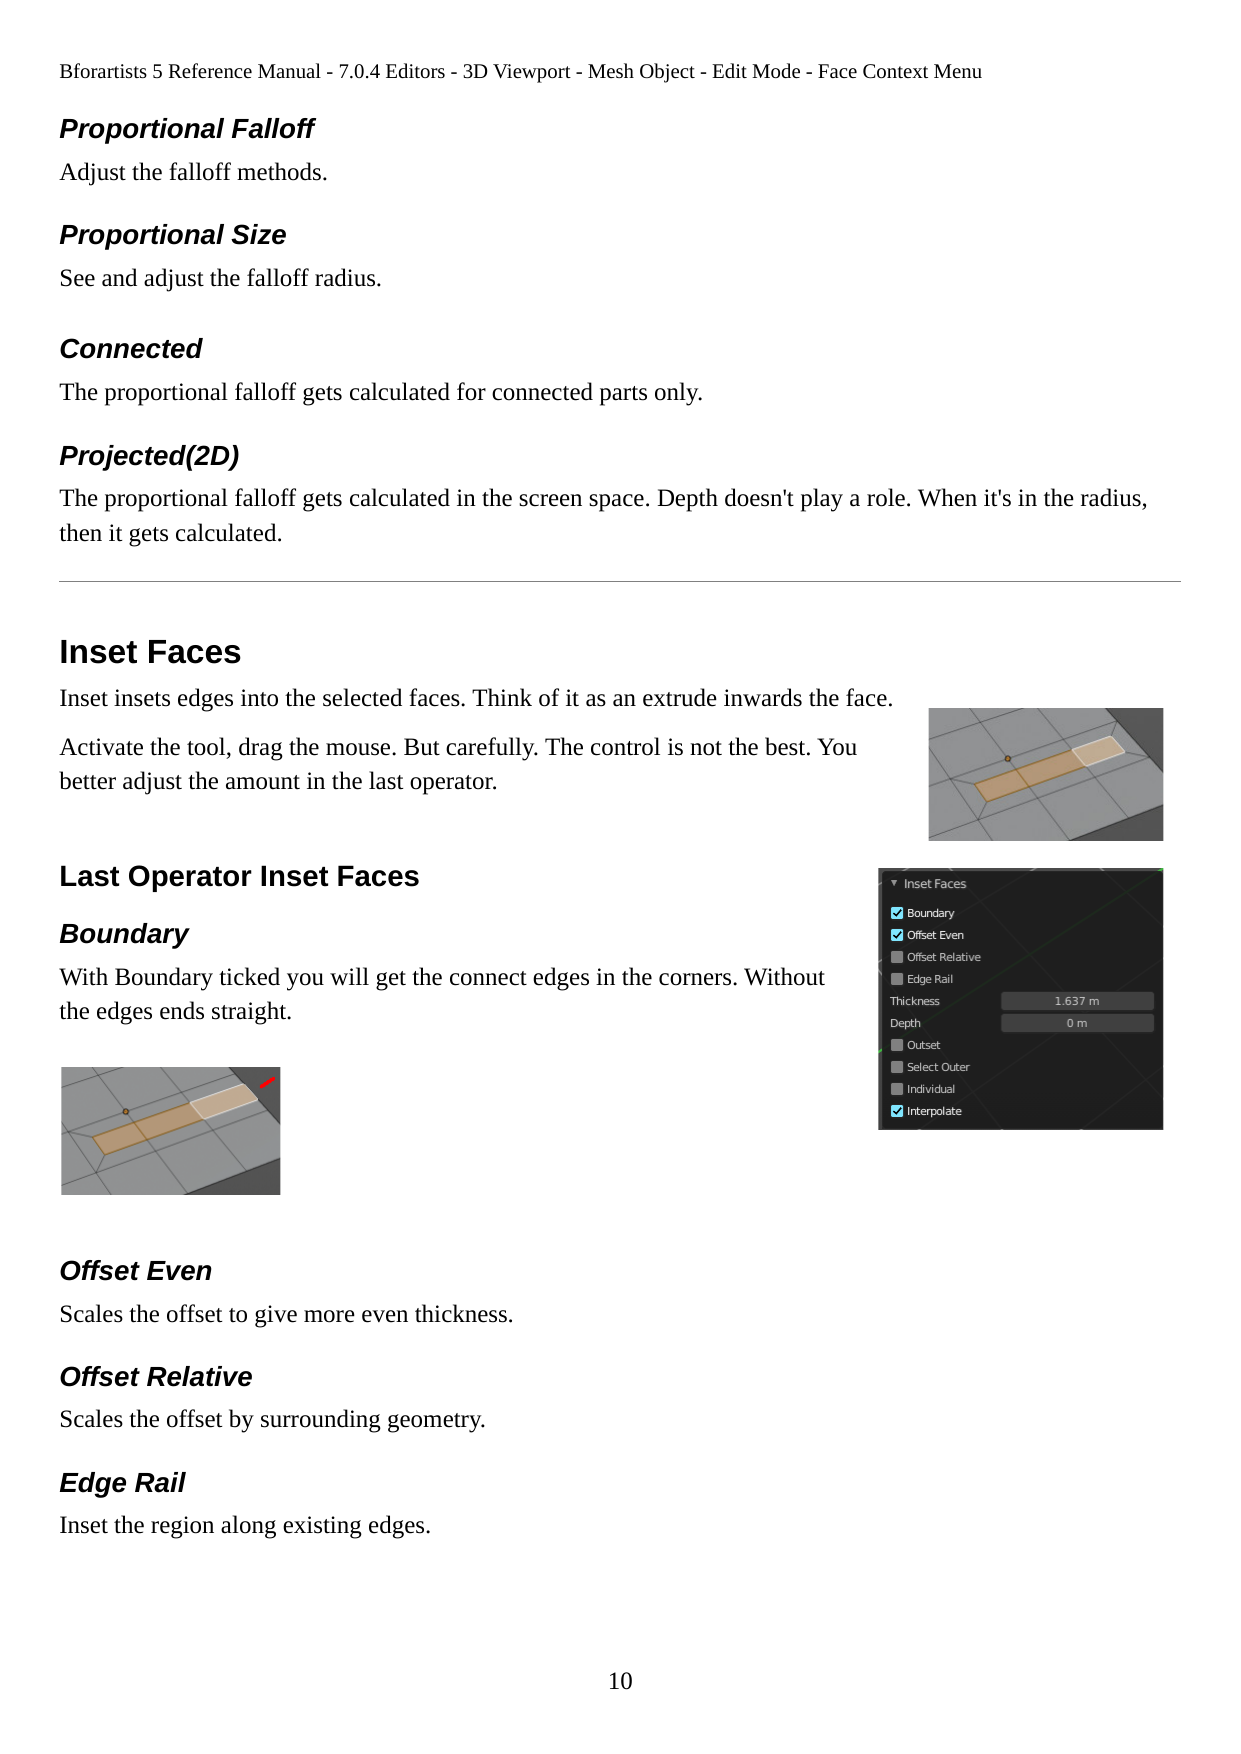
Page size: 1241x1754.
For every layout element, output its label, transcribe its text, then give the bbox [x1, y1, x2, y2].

subtitle Inset Faces [59, 632, 1181, 670]
picture [878, 868, 1164, 1130]
subtitle Offset Even [59, 1254, 1181, 1286]
subtitle Proportional Falloff [59, 113, 1181, 144]
text See and adjust the falloff radius. [59, 263, 1181, 292]
text Activate the tool, drag the mouse. But carefully. The control is not the best. You better adjust the amount in the last operator. [59, 732, 928, 795]
picture [61, 1067, 281, 1195]
text Adjust the falloff methods. [59, 157, 1181, 186]
subtitle Connected [59, 333, 1181, 365]
subtitle Proportional Size [59, 218, 1181, 250]
text Scales the offset to give more even thickness. [59, 1299, 1181, 1327]
text With Boundary ticked you will get the connect edges in the corners. Without the edges ends straight. [59, 962, 878, 1025]
subtitle Last Operator Inset Faces [59, 859, 1181, 893]
subtitle Projected(2D) [59, 439, 1181, 471]
subtitle [1164, 918, 1181, 949]
subtitle Edge Rail [59, 1466, 1181, 1498]
text Scales the offset by surrounding geometry. [59, 1404, 1181, 1433]
text The proportional falloff gets calculated in the screen space. Depth doesn't play a role. When it's in the radius, then it gets calculated. [59, 483, 1181, 546]
picture [928, 708, 1164, 841]
subtitle Offset Relative [59, 1360, 1181, 1392]
subtitle Boundary [59, 918, 878, 949]
text Inset insets edges into the selected faces. Think of it as an extrude inwards the face. [59, 683, 1181, 712]
text The proportional falloff gets calculated for connected parts only. [59, 377, 1181, 406]
text Inset the region along existing edges. [59, 1511, 1181, 1539]
